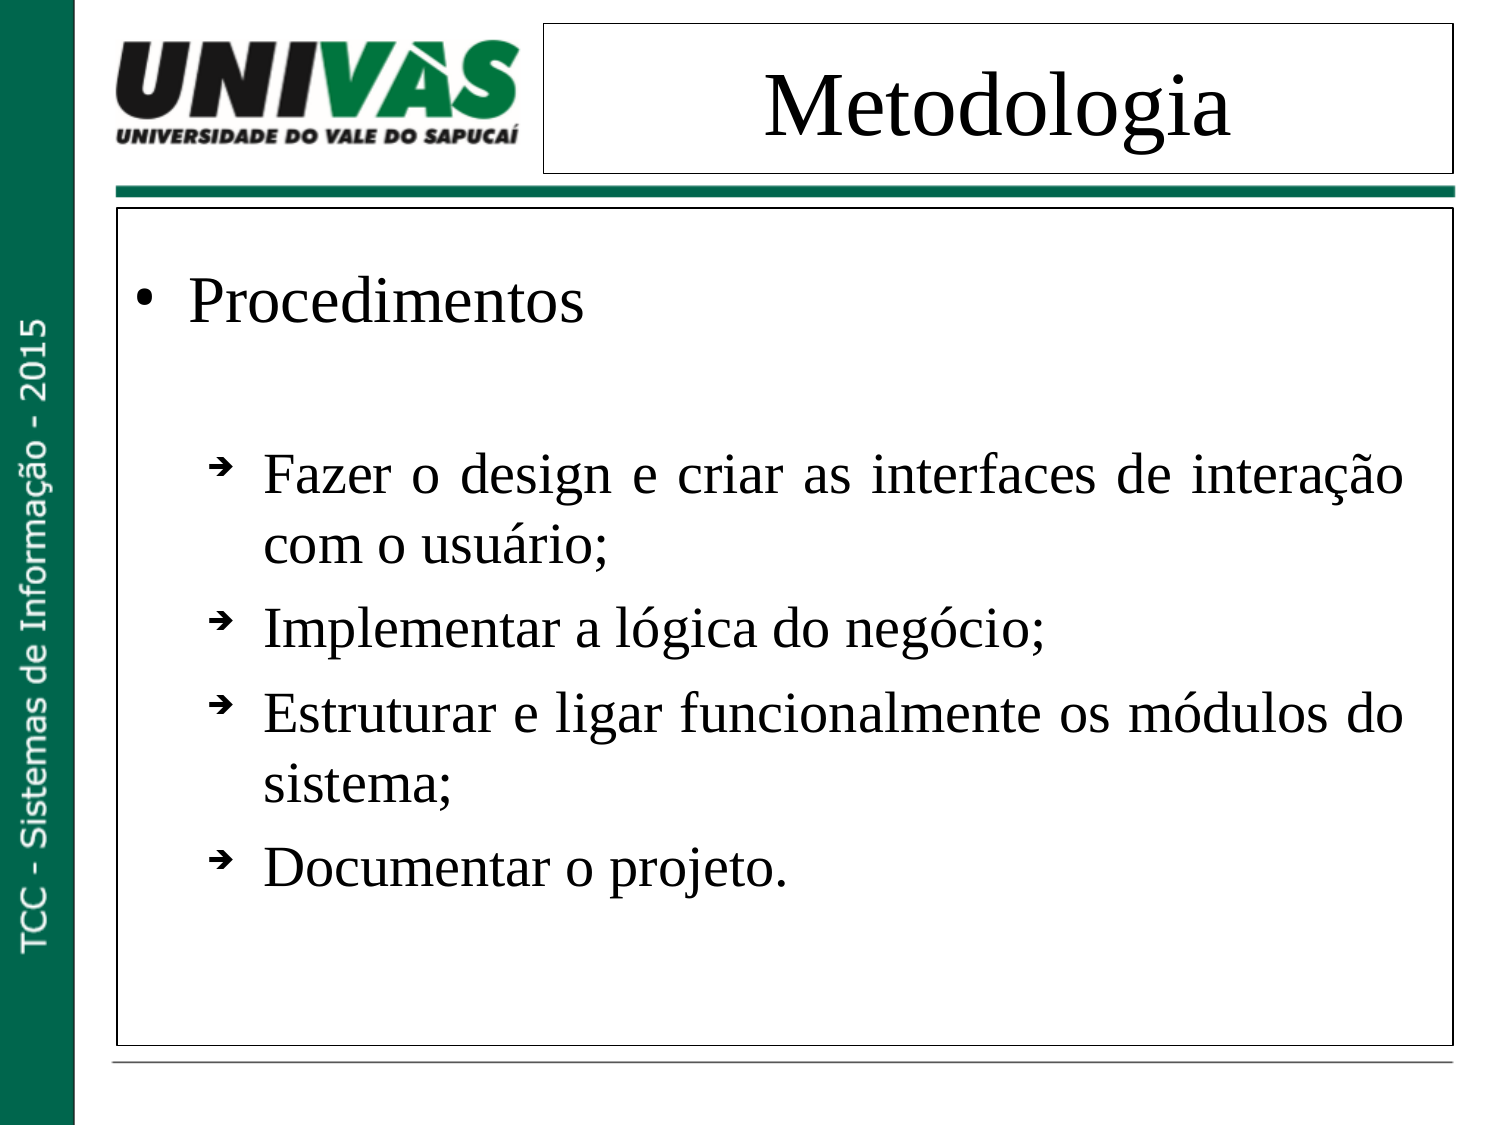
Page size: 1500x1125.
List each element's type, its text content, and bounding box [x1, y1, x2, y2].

text_box Procedimentos Fazer o design e criar as interfaces de interação com o usuário; Implementar a lógica do negócio; Estruturar e ligar funcionalmente os módulos do sistema; Documentar o projeto. [117, 208, 1453, 1046]
title Metodologia [543, 23, 1454, 174]
picture [0, 0, 1500, 1125]
